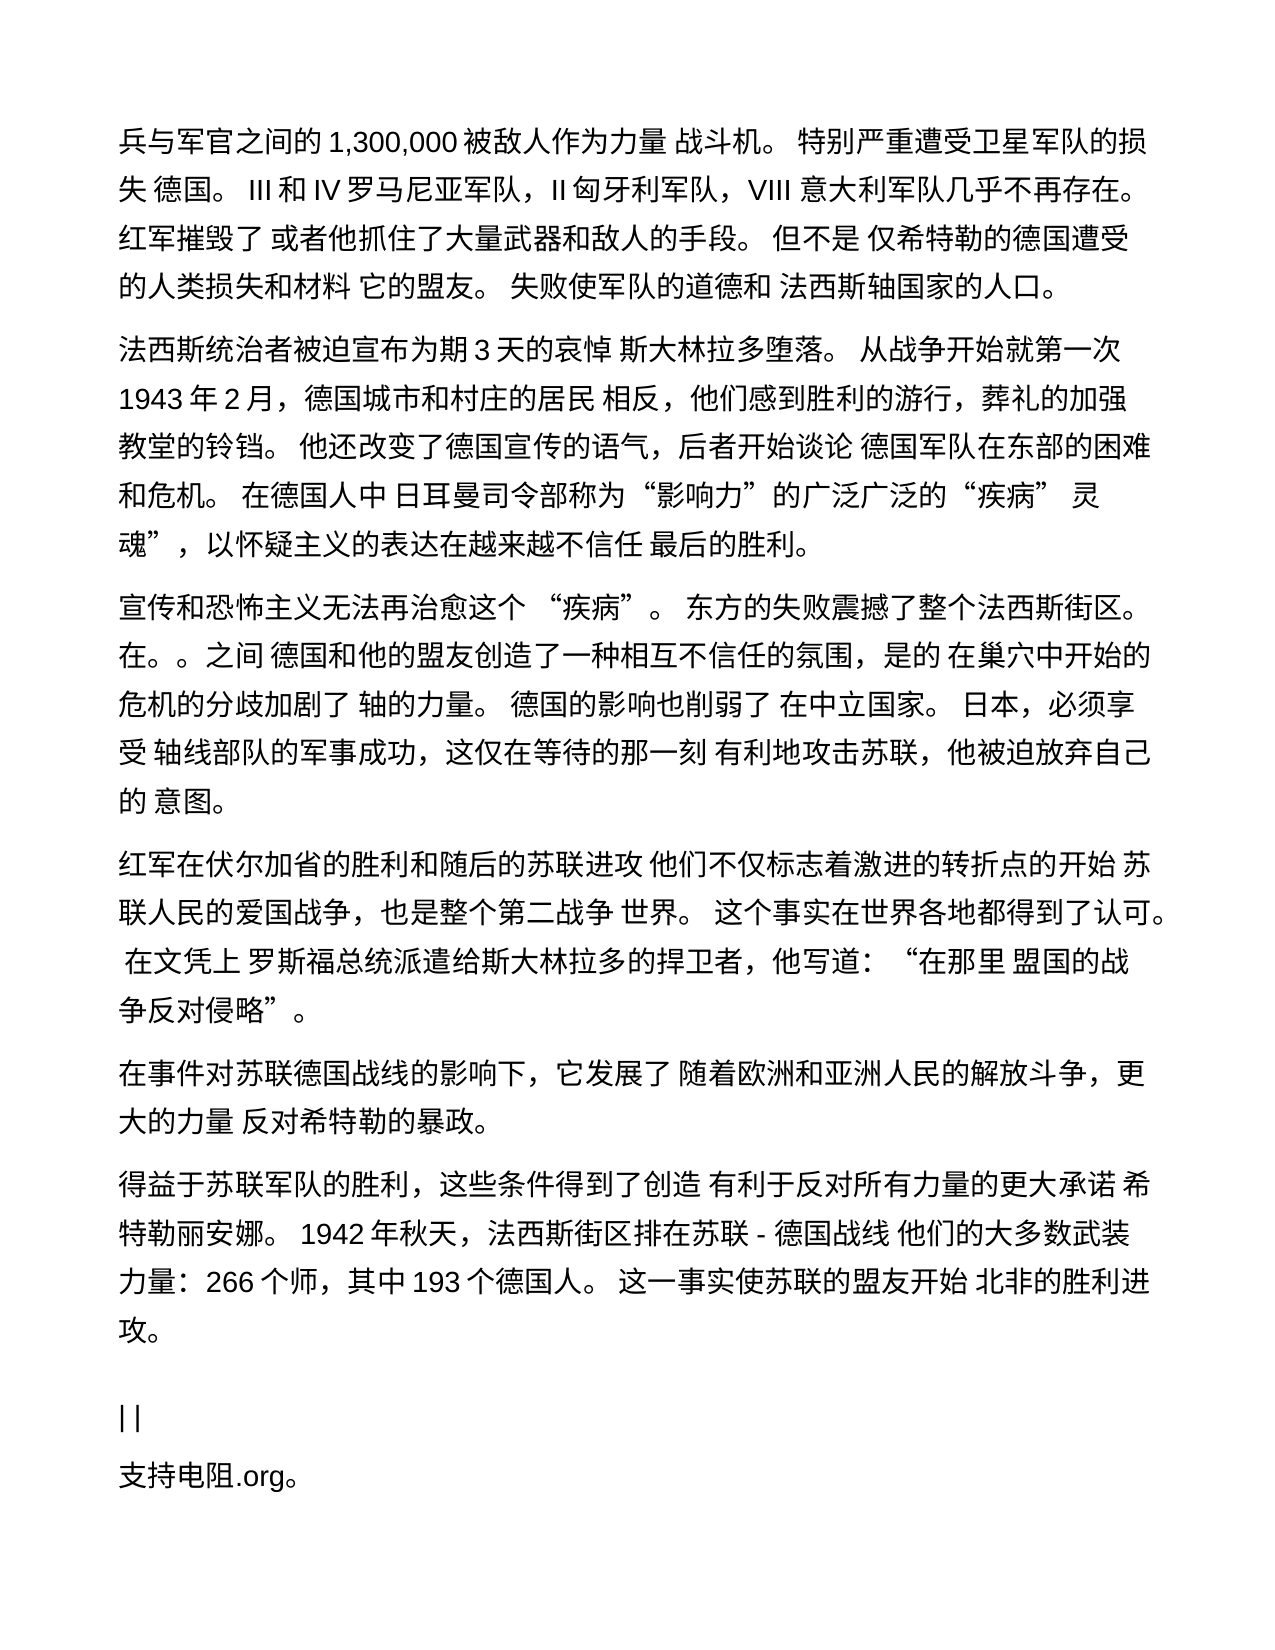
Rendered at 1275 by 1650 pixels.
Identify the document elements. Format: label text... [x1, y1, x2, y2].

text 得益于苏联军队的胜利，这些条件得到了创造 有利于反对所有力量的更大承诺 希特勒丽安娜。 1942年秋天，法西斯街区排在苏联 - 德国战线 他们的大多数武装力量：266个师，其中193个德国人。 这一事实使苏联的盟友开始 北非的胜利进攻。 [118, 1162, 1157, 1350]
text 宣传和恐怖主义无法再治愈这个 “疾病”。 东方的失败震撼了整个法西斯街区。 在。。之间 德国和他的盟友创造了一种相互不信任的氛围，是的 在巢穴中开始的危机的分歧加剧了 轴的力量。 德国的影响也削弱了 在中立国家。 日本，必须享受 轴线部队的军事成功，这仅在等待的那一刻 有利地攻击苏联，他被迫放弃自己的 意图。 [118, 584, 1157, 821]
text 支持电阻.org。 [118, 1452, 1157, 1495]
text 在事件对苏联德国战线的影响下，它发展了 随着欧洲和亚洲人民的解放斗争，更大的力量 反对希特勒的暴政。 [118, 1050, 1157, 1141]
text 兵与军官之间的1,300,000被敌人作为力量 战斗机。 特别严重遭受卫星军队的损失 德国。 III和IV罗马尼亚军队，II匈牙利军队，VIII 意大利军队几乎不再存在。 红军摧毁了 或者他抓住了大量武器和敌人的手段。 但不是 仅希特勒的德国遭受的人类损失和材料 它的盟友。 失败使军队的道德和 法西斯轴国家的人口。 [118, 118, 1157, 306]
text 法西斯统治者被迫宣布为期3天的哀悼 斯大林拉多堕落。 从战争开始就第一次 1943年2月，德国城市和村庄的居民 相反，他们感到胜利的游行，葬礼的加强 教堂的铃铛。 他还改变了德国宣传的语气，后者开始谈论 德国军队在东部的困难和危机。 在德国人中 日耳曼司令部称为“影响力”的广泛广泛的“疾病” 灵魂”，以怀疑主义的表达在越来越不信任 最后的胜利。 [118, 327, 1157, 563]
text | | [118, 1399, 1157, 1433]
text 红军在伏尔加省的胜利和随后的苏联进攻 他们不仅标志着激进的转折点的开始 苏联人民的爱国战争，也是整个第二战争 世界。 这个事实在世界各地都得到了认可。 在文凭上 罗斯福总统派遣给斯大林拉多的捍卫者，他写道：“在那里 盟国的战争反对侵略”。 [118, 841, 1157, 1029]
